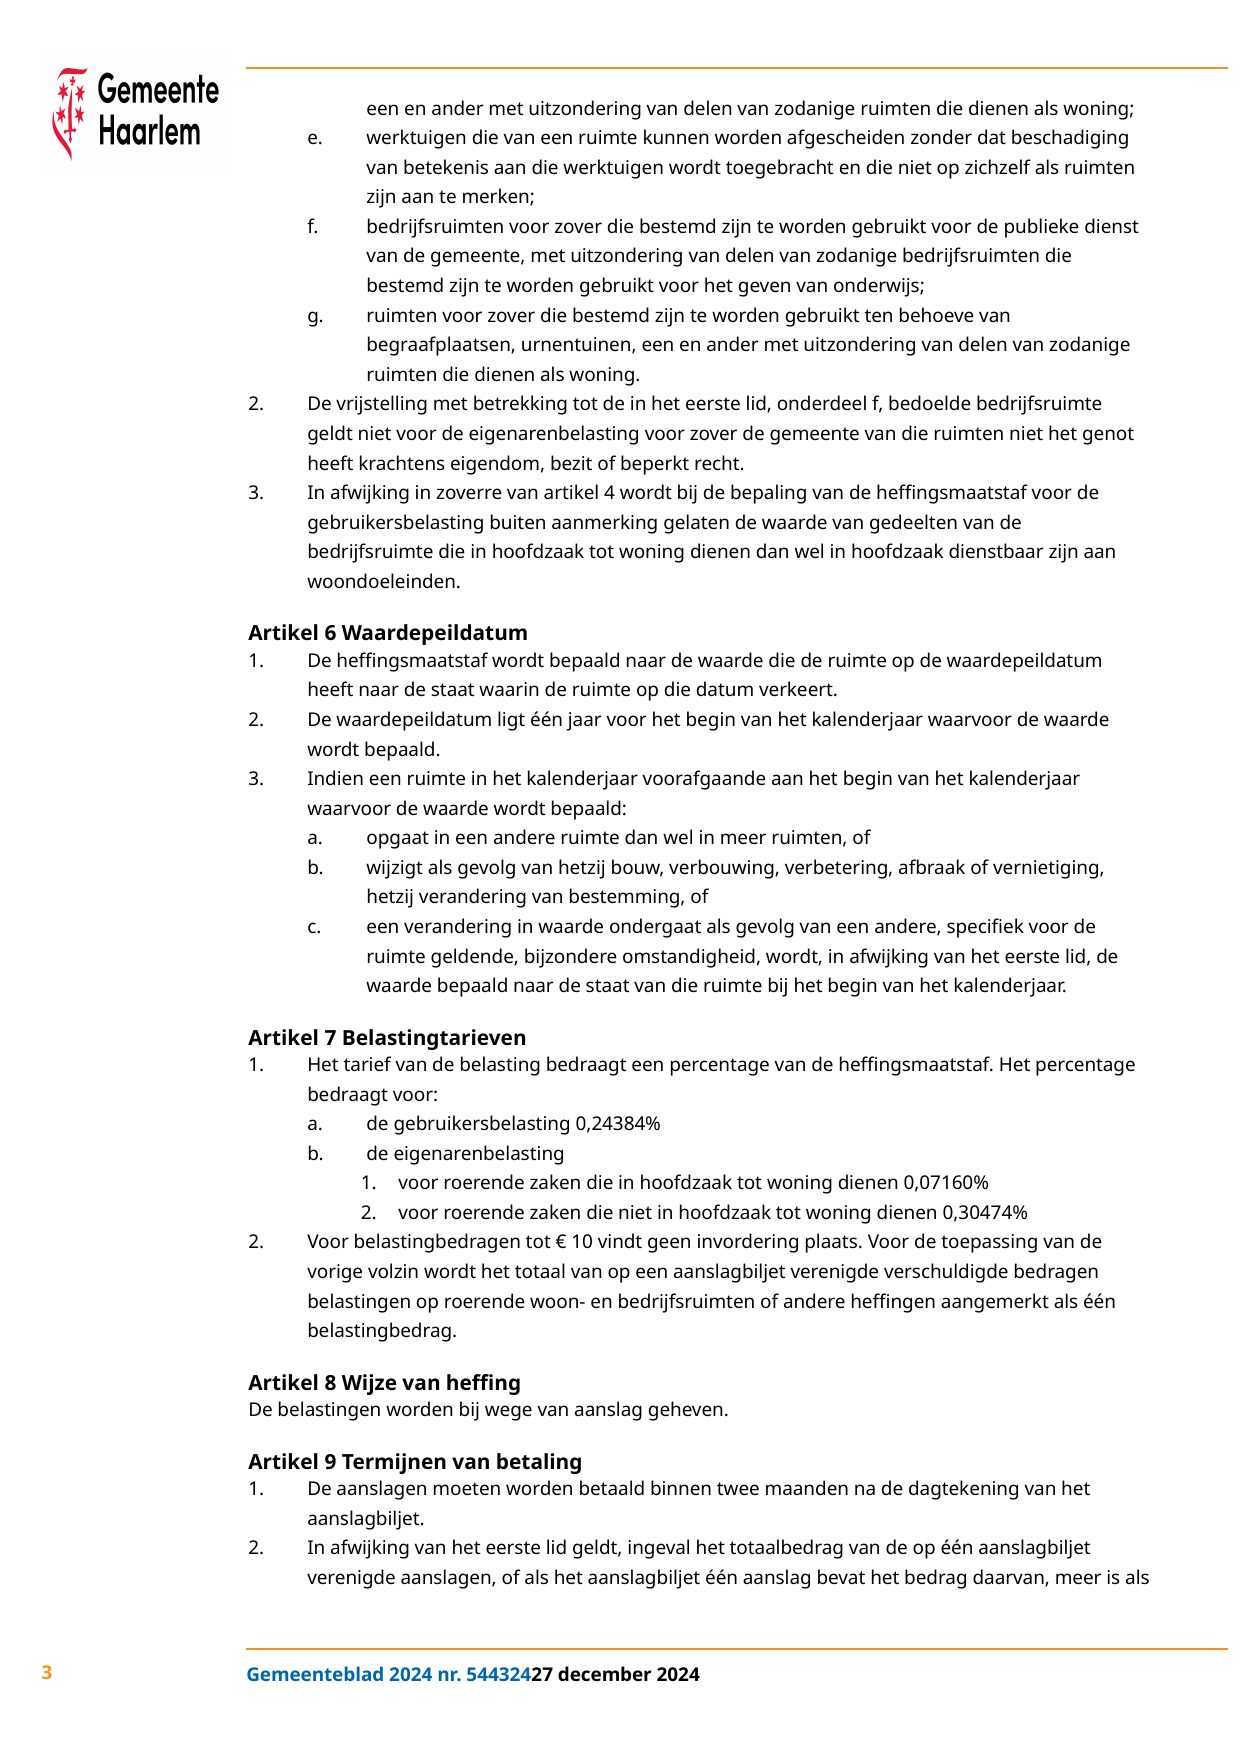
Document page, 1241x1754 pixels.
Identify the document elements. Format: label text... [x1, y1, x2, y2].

list werktuigen die van een ruimte kunnen worden afgescheiden zonder dat beschadiging van betekenis aan die werktuigen wordt toegebracht en die niet op zichzelf als ruimten zijn aan te merken; [307, 124, 1152, 209]
text Artikel 9 Termijnen van betaling [248, 1447, 1152, 1475]
text Artikel 6 Waardepeildatum [248, 618, 1152, 647]
list De aanslagen moeten worden betaald binnen twee maanden na de dagtekening van het aanslagbiljet. [248, 1475, 1152, 1531]
list Indien een ruimte in het kalenderjaar voorafgaande aan het begin van het kalenderjaar waarvoor de waarde wordt bepaald: [248, 765, 1152, 821]
picture [41, 47, 231, 172]
list bedrijfsruimten voor zover die bestemd zijn te worden gebruikt voor de publieke dienst van de gemeente, met uitzondering van delen van zodanige bedrijfsruimten die bestemd zijn te worden gebruikt voor het geven van onderwijs; [307, 213, 1152, 298]
list De vrijstelling met betrekking tot de in het eerste lid, onderdeel f, bedoelde bedrijfsruimte geldt niet voor de eigenarenbelasting voor zover de gemeente van die ruimten niet het genot heeft krachtens eigendom, bezit of beperkt recht. [248, 391, 1152, 476]
list voor roerende zaken die in hoofdzaak tot woning dienen 0,07160% [361, 1169, 1152, 1195]
list de gebruikersbelasting 0,24384% [307, 1110, 1152, 1136]
list de eigenarenbelasting [307, 1140, 1152, 1166]
list voor roerende zaken die niet in hoofdzaak tot woning dienen 0,30474% [361, 1199, 1152, 1225]
list De waardepeildatum ligt één jaar voor het begin van het kalenderjaar waarvoor de waarde wordt bepaald. [248, 706, 1152, 761]
text Artikel 7 Belastingtarieven [248, 1023, 1152, 1051]
list een en ander met uitzondering van delen van zodanige ruimten die dienen als woning; [307, 95, 1152, 121]
list Voor belastingbedragen tot € 10 vindt geen invordering plaats. Voor de toepassing van de vorige volzin wordt het totaal van op een aanslagbiljet verenigde verschuldigde bedragen belastingen op roerende woon- en bedrijfsruimten of andere heffingen aangemerkt als één belastingbedrag. [248, 1229, 1152, 1343]
list In afwijking van het eerste lid geldt, ingeval het totaalbedrag van de op één aanslagbiljet verenigde aanslagen, of als het aanslagbiljet één aanslag bevat het bedrag daarvan, meer is als [248, 1534, 1152, 1590]
list opgaat in een andere ruimte dan wel in meer ruimten, of [307, 824, 1152, 850]
text Artikel 8 Wijze van heffing [248, 1368, 1152, 1396]
list In afwijking in zoverre van artikel 4 wordt bij de bepaling van de heffingsmaatstaf voor de gebruikersbelasting buiten aanmerking gelaten de waarde van gedeelten van de bedrijfsruimte die in hoofdzaak tot woning dienen dan wel in hoofdzaak dienstbaar zijn aan woondoeleinden. [248, 479, 1152, 594]
list De heffingsmaatstaf wordt bepaald naar de waarde die de ruimte op de waardepeildatum heeft naar de staat waarin de ruimte op die datum verkeert. [248, 647, 1152, 702]
list ruimten voor zover die bestemd zijn te worden gebruikt ten behoeve van begraafplaatsen, urnentuinen, een en ander met uitzondering van delen van zodanige ruimten die dienen als woning. [307, 302, 1152, 387]
list Het tarief van de belasting bedraagt een percentage van de heffingsmaatstaf. Het percentage bedraagt voor: [248, 1051, 1152, 1107]
list een verandering in waarde ondergaat als gevolg van een andere, specifiek voor de ruimte geldende, bijzondere omstandigheid, wordt, in afwijking van het eerste lid, de waarde bepaald naar de staat van die ruimte bij het begin van het kalenderjaar. [307, 913, 1152, 998]
list wijzigt als gevolg van hetzij bouw, verbouwing, verbetering, afbraak of vernietiging, hetzij verandering van bestemming, of [307, 854, 1152, 909]
text De belastingen worden bij wege van aanslag geheven. [248, 1396, 1152, 1422]
